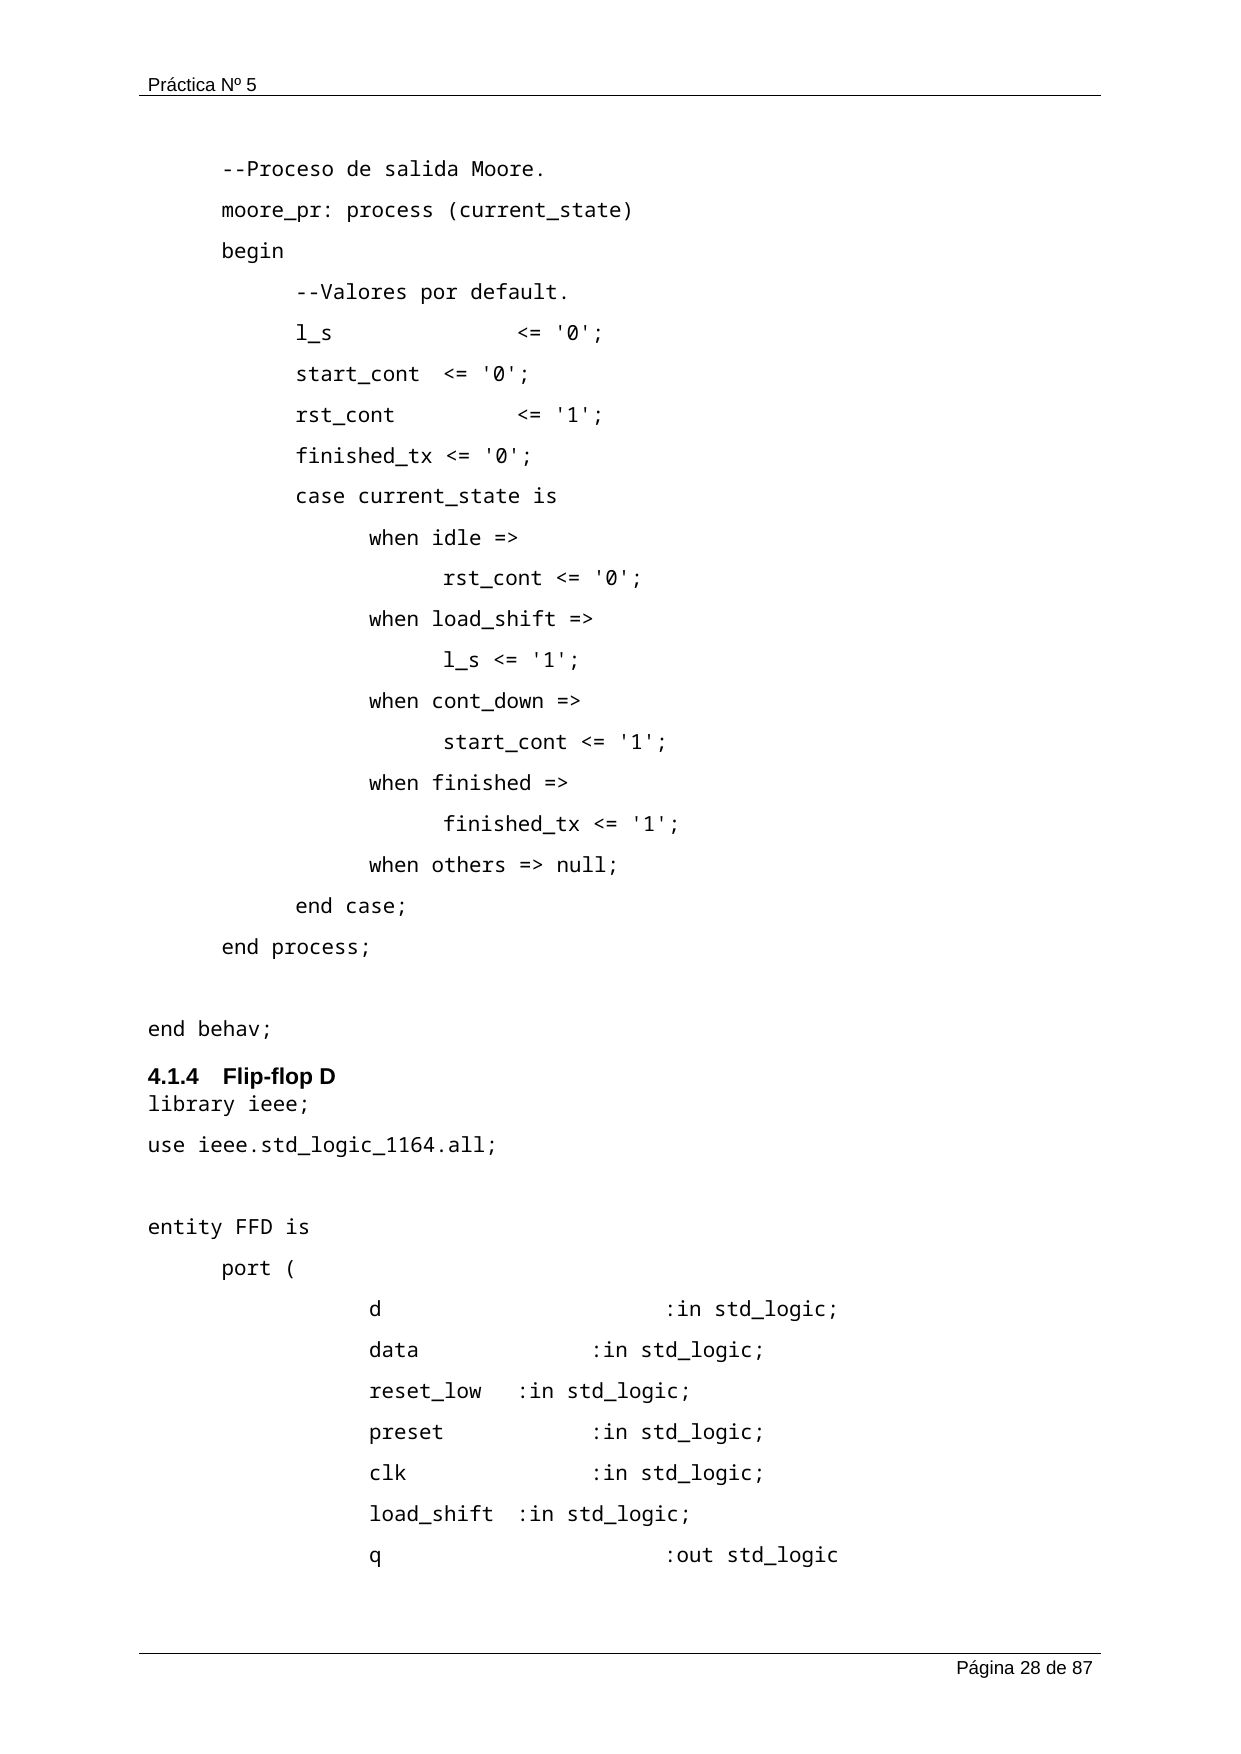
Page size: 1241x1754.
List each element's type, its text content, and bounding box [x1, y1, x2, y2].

text when load_shift => [148, 604, 1092, 633]
subtitle Flip-flop D [148, 1063, 1092, 1089]
text reset_low :in std_logic; [148, 1376, 1092, 1404]
text clk :in std_logic; [148, 1458, 1092, 1486]
text --Proceso de salida Moore. [148, 154, 1092, 183]
text when finished => [148, 768, 1092, 797]
text begin [148, 236, 1092, 264]
text when idle => [148, 523, 1092, 551]
text l_s <= '0'; [148, 318, 1092, 346]
text load_shift :in std_logic; [148, 1499, 1092, 1527]
text entity FFD is [148, 1212, 1092, 1241]
text end behav; [148, 1014, 1092, 1042]
text end case; [148, 891, 1092, 919]
text rst_cont <= '1'; [148, 400, 1092, 428]
text rst_cont <= '0'; [148, 563, 1092, 592]
text library ieee; [148, 1089, 1092, 1118]
text when others => null; [148, 850, 1092, 878]
text finished_tx <= '0'; [148, 441, 1092, 469]
text moore_pr: process (current_state) [148, 195, 1092, 223]
text case current_state is [148, 482, 1092, 510]
text start_cont <= '0'; [148, 359, 1092, 387]
text finished_tx <= '1'; [148, 809, 1092, 838]
text when cont_down => [148, 686, 1092, 715]
text --Valores por default. [148, 277, 1092, 305]
text port ( [148, 1253, 1092, 1282]
text preset :in std_logic; [148, 1417, 1092, 1445]
text d :in std_logic; [148, 1294, 1092, 1323]
text use ieee.std_logic_1164.all; [148, 1130, 1092, 1159]
text data :in std_logic; [148, 1335, 1092, 1363]
text start_cont <= '1'; [148, 727, 1092, 756]
text end process; [148, 932, 1092, 960]
text l_s <= '1'; [148, 645, 1092, 674]
text q :out std_logic [148, 1540, 1092, 1568]
